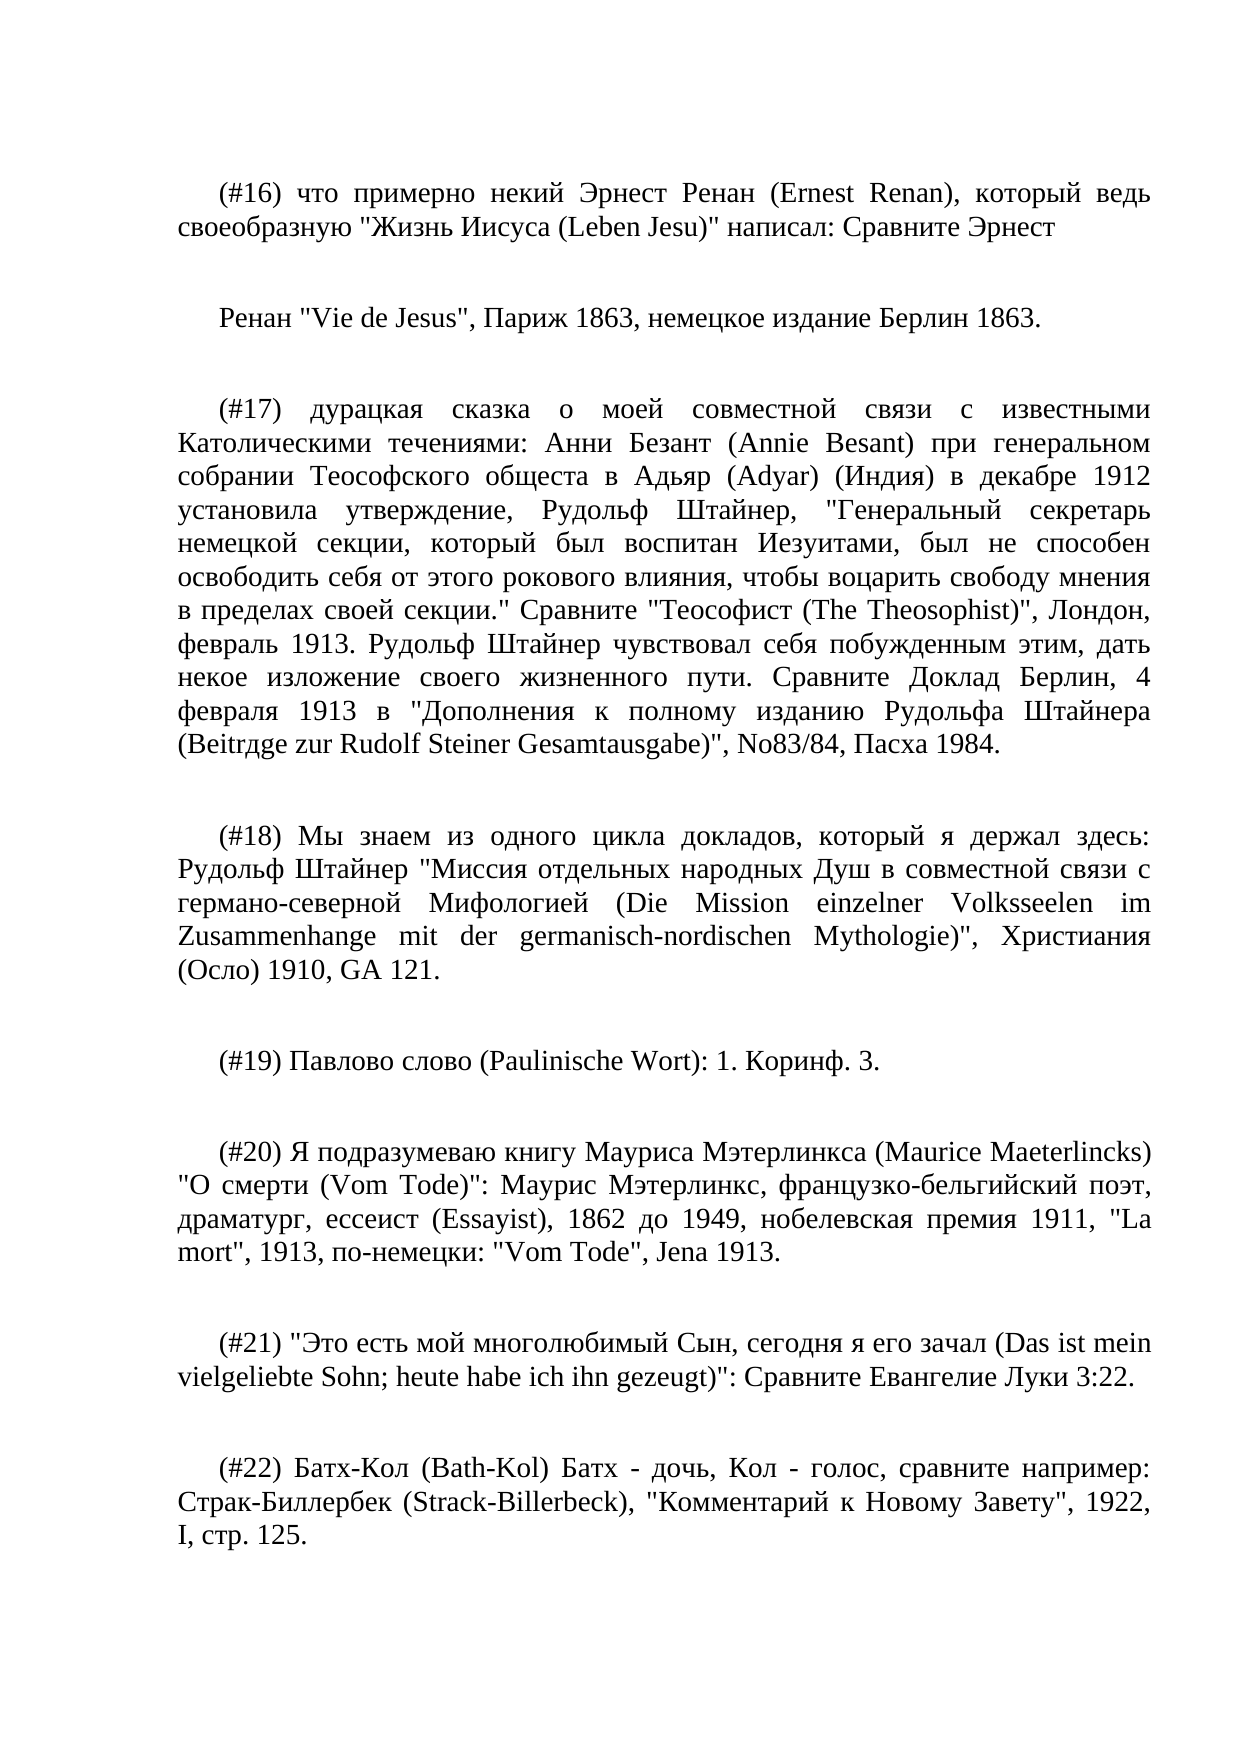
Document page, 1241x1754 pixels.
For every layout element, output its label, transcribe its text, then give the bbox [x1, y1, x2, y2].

text (#22) Батх-Кол (Bath-Kol) Батх - дочь, Кол - голос, сравните например: Страк-Биллербек (Strack-Billerbeck), "Комментарий к Новому Завету", 1922, I, стр. 125. [177, 1450, 1152, 1551]
text (#21) "Это есть мой многолюбимый Сын, сегодня я его зачал (Das ist mein vielgeliebte Sohn; heute habe ich ihn gezeugt)": Сравните Евангелие Луки 3:22. [177, 1326, 1152, 1393]
text Ренан "Vie de Jesus", Париж 1863, немецкое издание Берлин 1863. [177, 300, 1152, 334]
text (#18) Мы знаем из одного цикла докладов, который я держал здесь: Рудольф Штайнер "Миссия отдельных народных Душ в совместной связи с германо-северной Мифологией (Die Mission einzelner Volksseelen im Zusammenhange mit der germanisch-nordischen Mythologie)", Христиания (Осло) 1910, GA 121. [177, 818, 1152, 985]
text (#20) Я подразумеваю книгу Мауриса Мэтерлинкса (Maurice Maeterlincks) "О смерти (Vom Tode)": Маурис Мэтерлинкс, французко-бельгийский поэт, драматург, ессеист (Essayist), 1862 до 1949, нобелевская премия 1911, "La mort", 1913, по-немецки: "Vom Tode", Jena 1913. [177, 1134, 1152, 1268]
text (#17) дурацкая сказка о моей совместной связи с известными Католическими течениями: Анни Безант (Annie Besant) при генеральном собрании Теософского общеста в Адьяр (Adyar) (Индия) в декабре 1912 установила утверждение, Рудольф Штайнер, "Генеральный секретарь немецкой секции, который был воспитан Иезуитами, был не способен освободить себя от этого рокового влияния, чтобы воцарить свободу мнения в пределах своей секции." Сравните "Теософист (The Theosophist)", Лондон, февраль 1913. Рудольф Штайнер чувствовал себя побужденным этим, дать некое изложение своего жизненного пути. Сравните Доклад Берлин, 4 февраля 1913 в "Дополнения к полному изданию Рудольфа Штайнера (Beitrдge zur Rudolf Steiner Gesamtausgabe)", No83/84, Пасха 1984. [177, 391, 1152, 760]
text (#16) что примерно некий Эрнест Ренан (Ernest Renan), который ведь своеобразную "Жизнь Иисуса (Leben Jesu)" написал: Сравните Эрнест [177, 176, 1152, 243]
text (#19) Павлово слово (Paulinische Wort): 1. Коринф. 3. [177, 1043, 1152, 1076]
